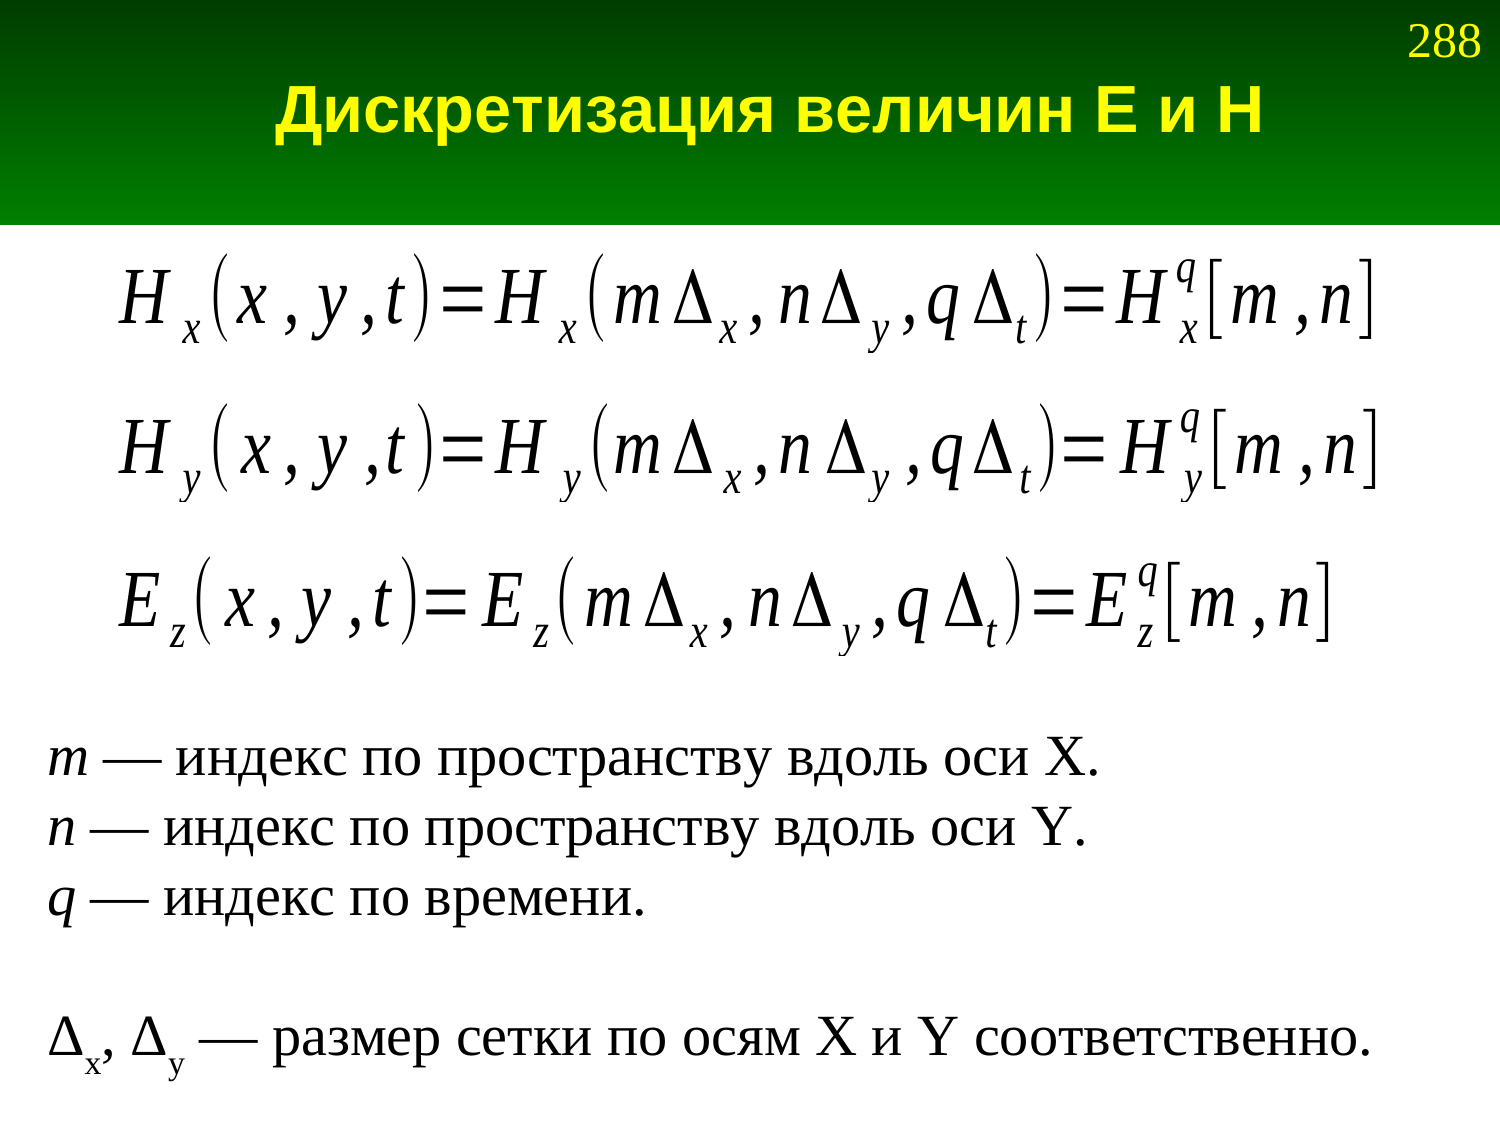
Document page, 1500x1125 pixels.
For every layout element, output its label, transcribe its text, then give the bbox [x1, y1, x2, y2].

title Дискретизация величин E и H [100, 7, 1441, 204]
text_box m — индекс по пространству вдоль оси X. n — индекс по пространству вдоль оси Y. q — индекс по времени. Δx, Δy — размер сетки по осям X и Y соответственно. [32, 710, 1410, 1090]
chart [98, 237, 1394, 353]
chart [98, 540, 1351, 656]
chart [98, 387, 1398, 502]
